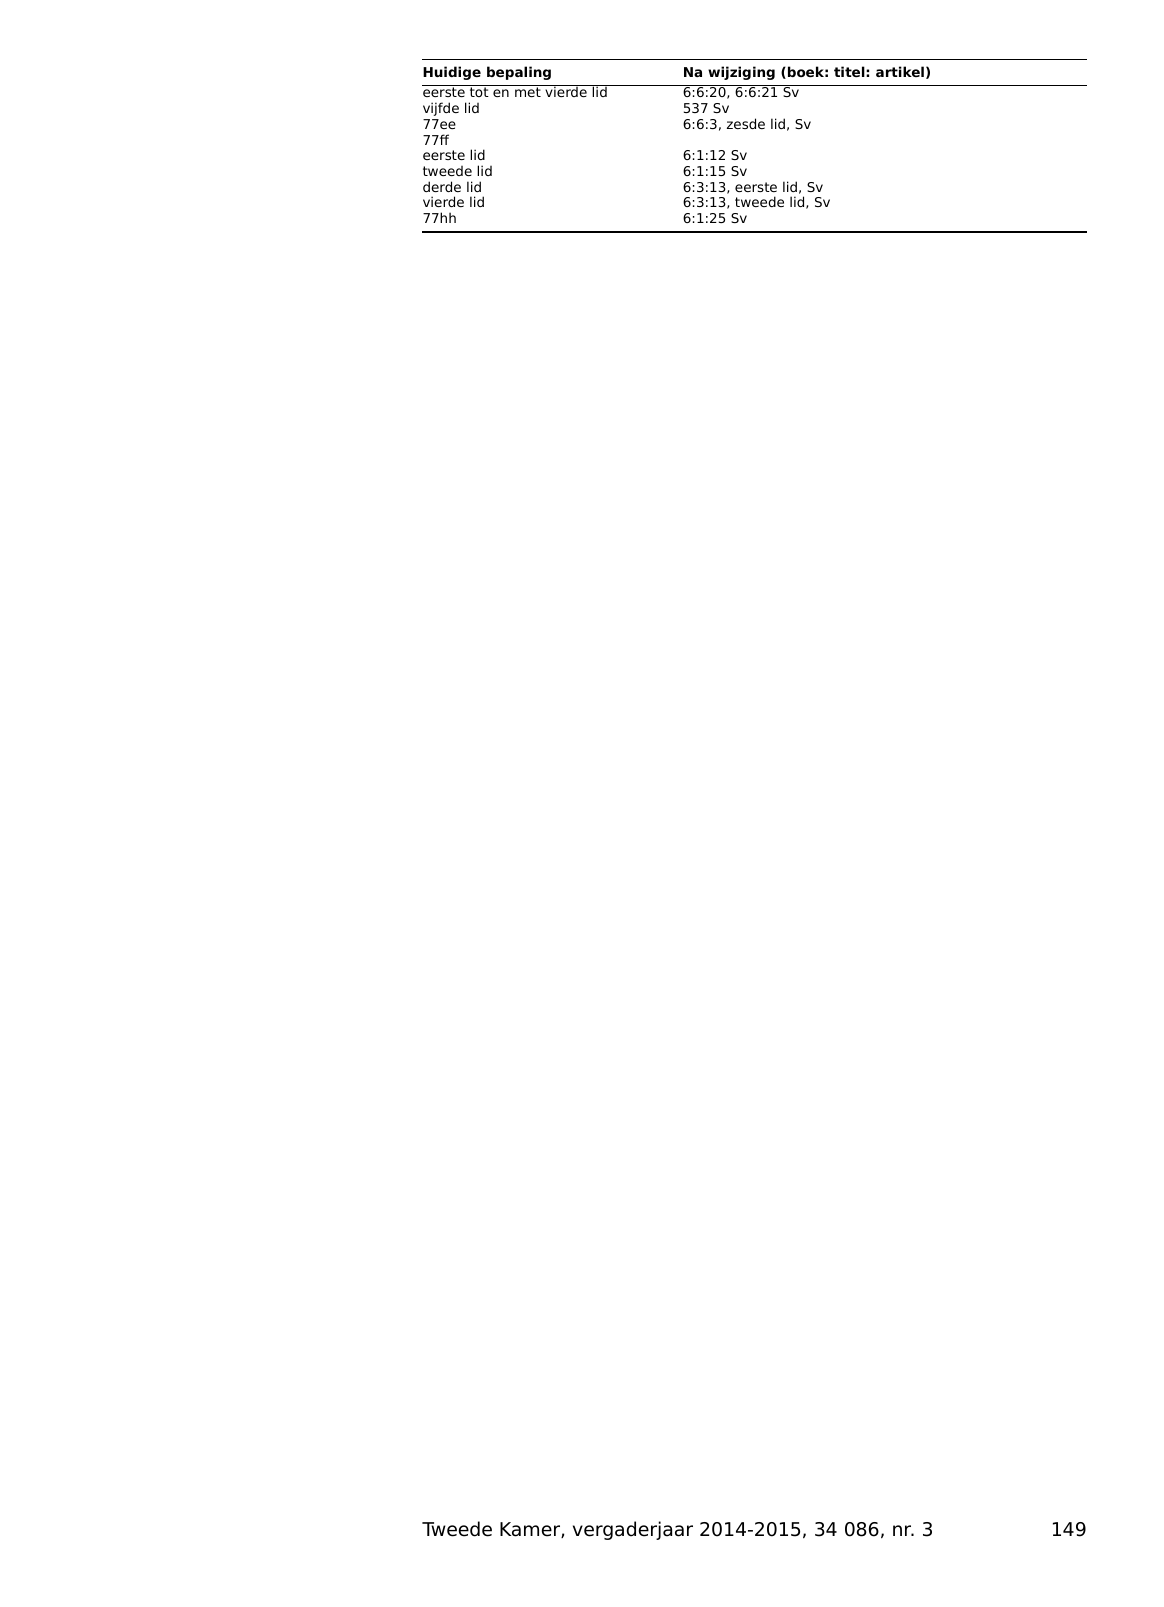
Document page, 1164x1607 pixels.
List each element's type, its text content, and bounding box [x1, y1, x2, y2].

table_cell 77hh [422, 211, 677, 231]
table_cell eerste tot en met vierde lid vijfde lid [422, 86, 677, 117]
table_header Huidige bepaling [422, 60, 677, 85]
table_cell 6:1:25 Sv [677, 211, 1087, 231]
table_cell 6:6:3, zesde lid, Sv [677, 117, 1087, 132]
table_cell 77ee [422, 117, 677, 132]
table_header Na wijziging (boek: titel: artikel) [677, 60, 1087, 85]
table_cell [677, 133, 1087, 148]
table_cell eerste lid tweede lid derde lid vierde lid [422, 148, 677, 211]
table_cell 77ff [422, 133, 677, 148]
table_cell 6:6:20, 6:6:21 Sv 537 Sv [677, 86, 1087, 117]
table_cell 6:1:12 Sv 6:1:15 Sv 6:3:13, eerste lid, Sv 6:3:13, tweede lid, Sv [677, 148, 1087, 211]
